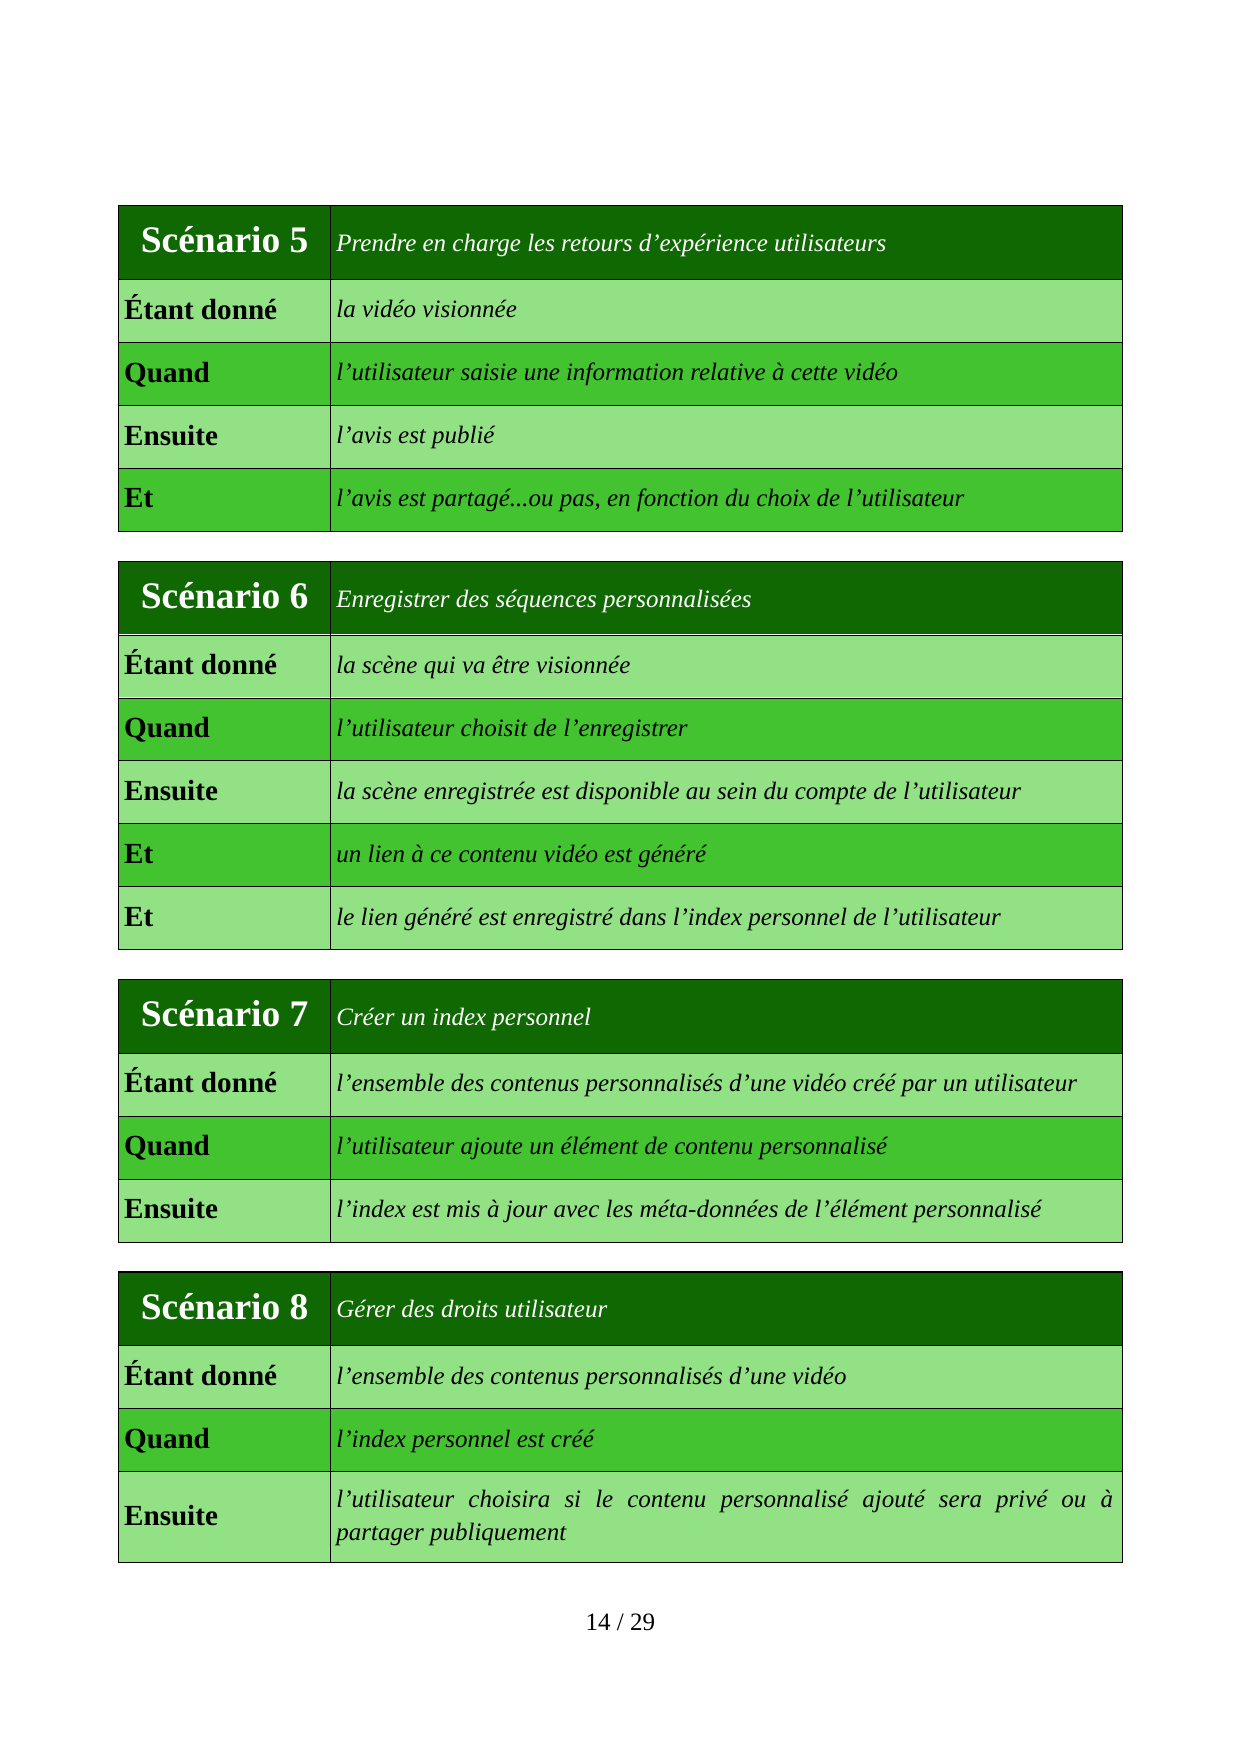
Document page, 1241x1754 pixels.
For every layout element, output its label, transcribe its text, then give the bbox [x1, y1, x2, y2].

table_header Scénario 5 [119, 206, 330, 279]
table_header Prendre en charge les retours d’expérience utilisateurs [331, 206, 1122, 279]
table_cell l’index personnel est créé [331, 1409, 1122, 1471]
table_cell Et [119, 824, 330, 886]
table_header Scénario 8 [119, 1273, 330, 1345]
table_cell la scène qui va être visionnée [331, 636, 1122, 697]
table_cell Ensuite [119, 1180, 330, 1242]
table_cell la vidéo visionnée [331, 280, 1122, 342]
table_cell l’index est mis à jour avec les méta-données de l’élément personnalisé [331, 1180, 1122, 1242]
table_cell Quand [119, 1117, 330, 1179]
table_cell Ensuite [119, 406, 330, 468]
table_cell la scène enregistrée est disponible au sein du compte de l’utilisateur [331, 761, 1122, 823]
table_cell un lien à ce contenu vidéo est généré [331, 824, 1122, 886]
table_cell l’ensemble des contenus personnalisés d’une vidéo créé par un utilisateur [331, 1054, 1122, 1116]
table_cell Étant donné [119, 636, 330, 697]
table_cell Ensuite [119, 761, 330, 823]
table_cell l’utilisateur ajoute un élément de contenu personnalisé [331, 1117, 1122, 1179]
table_cell Quand [119, 699, 330, 760]
table_cell l’utilisateur choisit de l’enregistrer [331, 699, 1122, 760]
table_cell le lien généré est enregistré dans l’index personnel de l’utilisateur [331, 887, 1122, 949]
table_header Enregistrer des séquences personnalisées [331, 562, 1122, 634]
table_cell l’utilisateur choisira si le contenu personnalisé ajouté sera privé ou à partager publiquement [331, 1472, 1122, 1562]
table_cell Quand [119, 1409, 330, 1471]
table_cell Quand [119, 343, 330, 405]
table_cell Ensuite [119, 1472, 330, 1562]
table_cell Étant donné [119, 280, 330, 342]
table_header Gérer des droits utilisateur [331, 1273, 1122, 1345]
table_cell Et [119, 887, 330, 949]
table_cell Étant donné [119, 1346, 330, 1408]
table_header Scénario 7 [119, 980, 330, 1053]
table_cell Étant donné [119, 1054, 330, 1116]
table_cell l’utilisateur saisie une information relative à cette vidéo [331, 343, 1122, 405]
table_cell l’avis est partagé...ou pas, en fonction du choix de l’utilisateur [331, 469, 1122, 531]
table_header Scénario 6 [119, 562, 330, 634]
table_cell l’avis est publié [331, 406, 1122, 468]
table_cell Et [119, 469, 330, 531]
table_header Créer un index personnel [331, 980, 1122, 1053]
table_cell l’ensemble des contenus personnalisés d’une vidéo [331, 1346, 1122, 1408]
